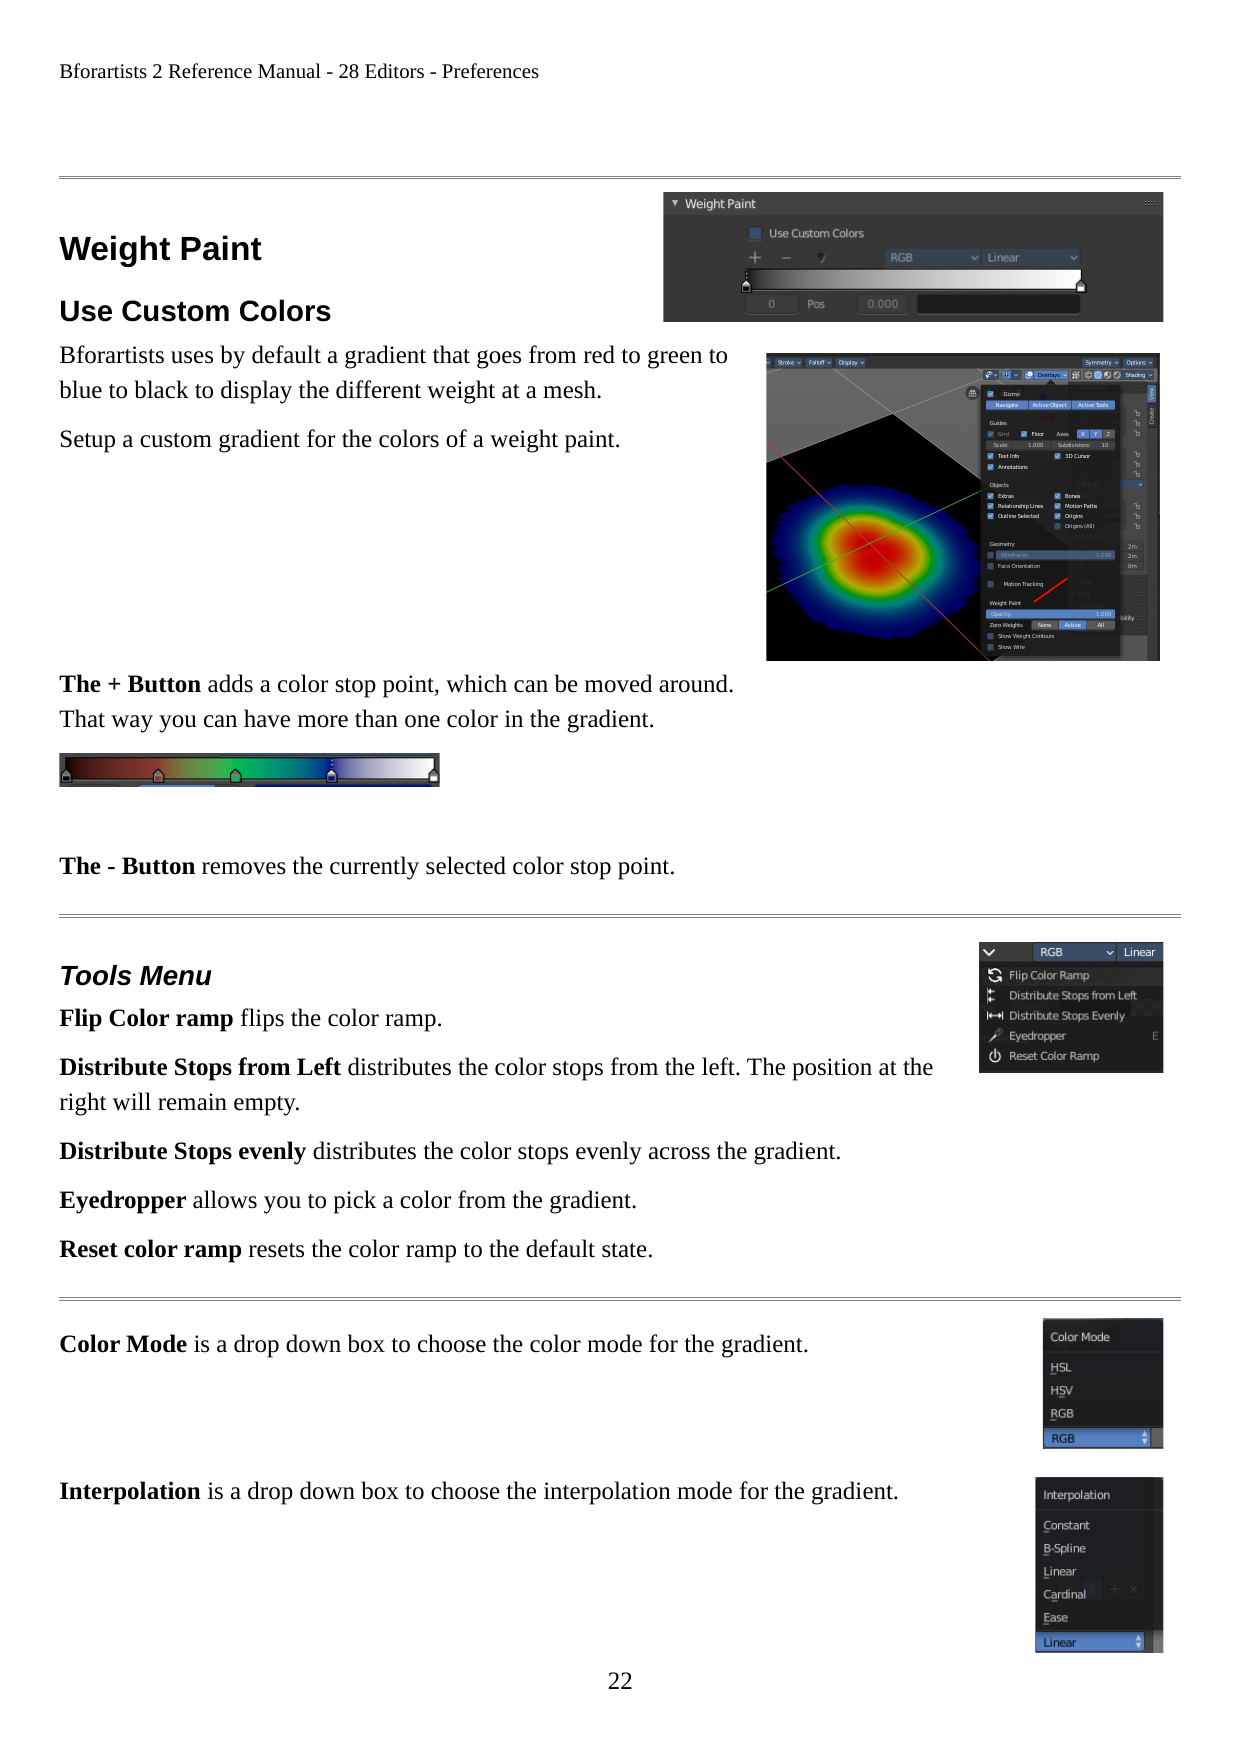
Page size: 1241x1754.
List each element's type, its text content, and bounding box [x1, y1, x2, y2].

picture [59, 753, 440, 787]
text Distribute Stops evenly distributes the color stops evenly across the gradient. [59, 1136, 1181, 1164]
picture [766, 353, 1160, 661]
picture [1042, 1318, 1164, 1449]
picture [1035, 1477, 1164, 1653]
text The + Button adds a color stop point, which can be moved around. That way you can have more than one color in the gradient. [59, 669, 1181, 733]
text Interpolation is a drop down box to choose the interpolation mode for the gradient. [59, 1476, 1181, 1505]
text Color Mode is a drop down box to choose the color mode for the gradient. [59, 1329, 1042, 1358]
text Flip Color ramp flips the color ramp. [59, 1003, 979, 1032]
text The - Button removes the currently selected color stop point. [59, 851, 1181, 880]
subtitle Use Custom Colors [59, 294, 1181, 328]
subtitle [1164, 959, 1181, 991]
subtitle Weight Paint [59, 229, 663, 267]
picture [979, 942, 1164, 1073]
picture [663, 192, 1164, 322]
text Bforartists uses by default a gradient that goes from red to green to blue to black to display the different weight at a mesh. [59, 341, 1181, 404]
text Reset color ramp resets the color ramp to the default state. [59, 1234, 1181, 1263]
subtitle [1164, 229, 1181, 267]
subtitle Tools Menu [59, 959, 979, 991]
text Distribute Stops from Left distributes the color stops from the left. The position at the right will remain empty. [59, 1052, 1181, 1116]
text Setup a custom gradient for the colors of a weight paint. [59, 424, 766, 453]
text Eyedropper allows you to pick a color from the gradient. [59, 1185, 1181, 1214]
